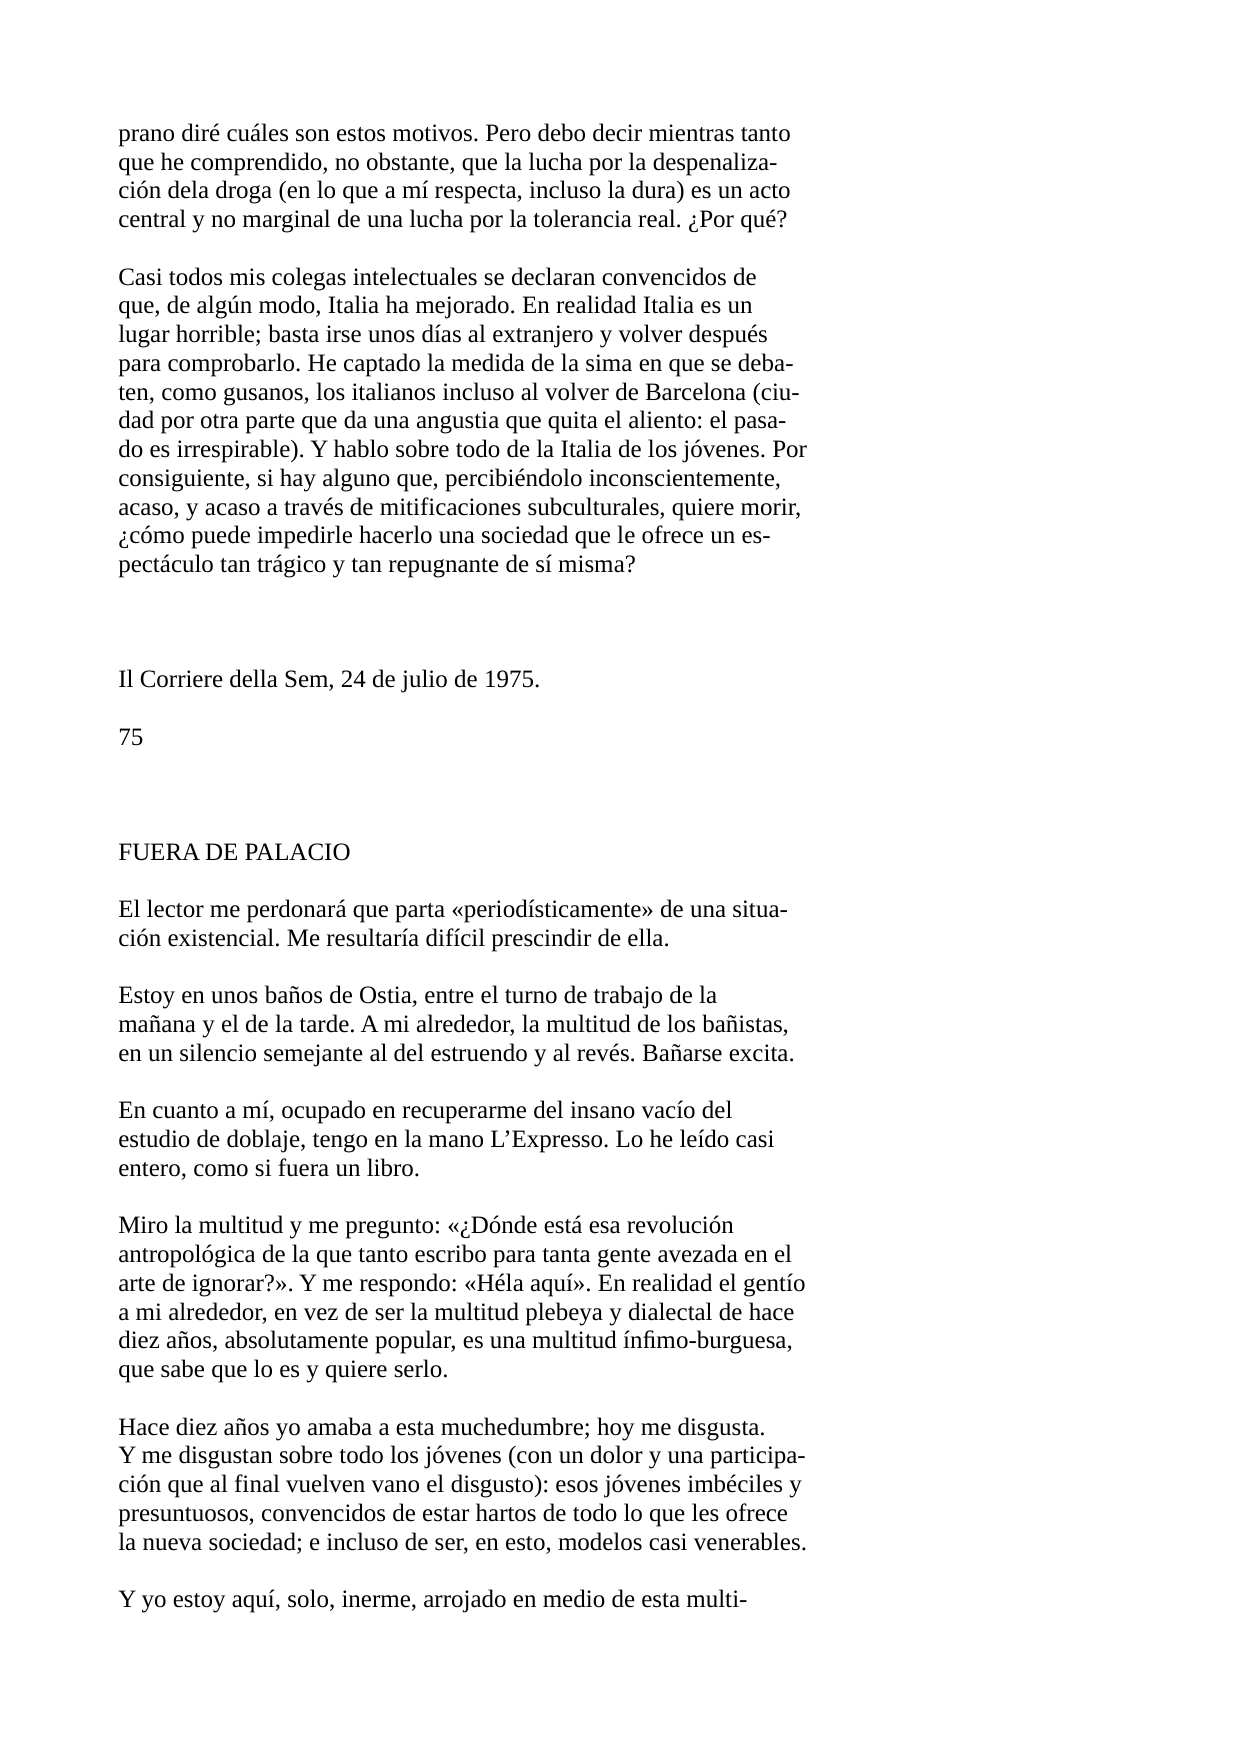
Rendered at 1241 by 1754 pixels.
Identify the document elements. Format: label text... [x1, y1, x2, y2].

text la nueva sociedad; e incluso de ser, en esto, modelos casi venerables. [118, 1527, 1122, 1556]
text Y me disgustan sobre todo los jóvenes (con un dolor y una participa- [118, 1441, 1122, 1469]
text Miro la multitud y me pregunto: «¿Dónde está esa revolución [118, 1211, 1122, 1239]
text entero, como si fuera un libro. [118, 1153, 1122, 1182]
text que, de algún modo, Italia ha mejorado. En realidad Italia es un [118, 291, 1122, 319]
text En cuanto a mí, ocupado en recuperarme del insano vacío del [118, 1096, 1122, 1124]
text diez años, absolutamente popular, es una multitud ínﬁmo-burguesa, [118, 1326, 1122, 1354]
text lugar horrible; basta irse unos días al extranjero y volver después [118, 319, 1122, 348]
text estudio de doblaje, tengo en la mano L’Expresso. Lo he leído casi [118, 1124, 1122, 1153]
text que sabe que lo es y quiere serlo. [118, 1354, 1122, 1383]
text para comprobarlo. He captado la medida de la sima en que se deba- [118, 348, 1122, 377]
text central y no marginal de una lucha por la tolerancia real. ¿Por qué? [118, 204, 1122, 233]
text arte de ignorar?». Y me respondo: «Héla aquí». En realidad el gentío [118, 1268, 1122, 1297]
text presuntuosos, convencidos de estar hartos de todo lo que les ofrece [118, 1498, 1122, 1527]
text que he comprendido, no obstante, que la lucha por la despenaliza- [118, 147, 1122, 176]
text Il Corriere della Sem, 24 de julio de 1975. [118, 664, 1122, 693]
text 75 [118, 722, 1122, 751]
text pectáculo tan trágico y tan repugnante de sí misma? [118, 549, 1122, 578]
text El lector me perdonará que parta «periodísticamente» de una situa- [118, 894, 1122, 923]
text Y yo estoy aquí, solo, inerme, arrojado en medio de esta multi- [118, 1584, 1122, 1613]
text ción que al final vuelven vano el disgusto): esos jóvenes imbéciles y [118, 1469, 1122, 1498]
text Estoy en unos baños de Ostia, entre el turno de trabajo de la [118, 981, 1122, 1009]
text prano diré cuáles son estos motivos. Pero debo decir mientras tanto [118, 118, 1122, 147]
text ción dela droga (en lo que a mí respecta, incluso la dura) es un acto [118, 176, 1122, 204]
text ten, como gusanos, los italianos incluso al volver de Barcelona (ciu- [118, 377, 1122, 406]
text consiguiente, si hay alguno que, percibiéndolo inconscientemente, [118, 463, 1122, 492]
text a mi alrededor, en vez de ser la multitud plebeya y dialectal de hace [118, 1297, 1122, 1326]
text Hace diez años yo amaba a esta muchedumbre; hoy me disgusta. [118, 1412, 1122, 1441]
text acaso, y acaso a través de mitificaciones subculturales, quiere morir, [118, 492, 1122, 521]
text FUERA DE PALACIO [118, 837, 1122, 866]
text dad por otra parte que da una angustia que quita el aliento: el pasa- [118, 406, 1122, 434]
text do es irrespirable). Y hablo sobre todo de la Italia de los jóvenes. Por [118, 434, 1122, 463]
text ción existencial. Me resultaría difícil prescindir de ella. [118, 923, 1122, 952]
text ¿cómo puede impedirle hacerlo una sociedad que le ofrece un es- [118, 521, 1122, 549]
text en un silencio semejante al del estruendo y al revés. Bañarse excita. [118, 1038, 1122, 1067]
text mañana y el de la tarde. A mi alrededor, la multitud de los bañistas, [118, 1009, 1122, 1038]
text antropológica de la que tanto escribo para tanta gente avezada en el [118, 1239, 1122, 1268]
text Casi todos mis colegas intelectuales se declaran convencidos de [118, 262, 1122, 291]
